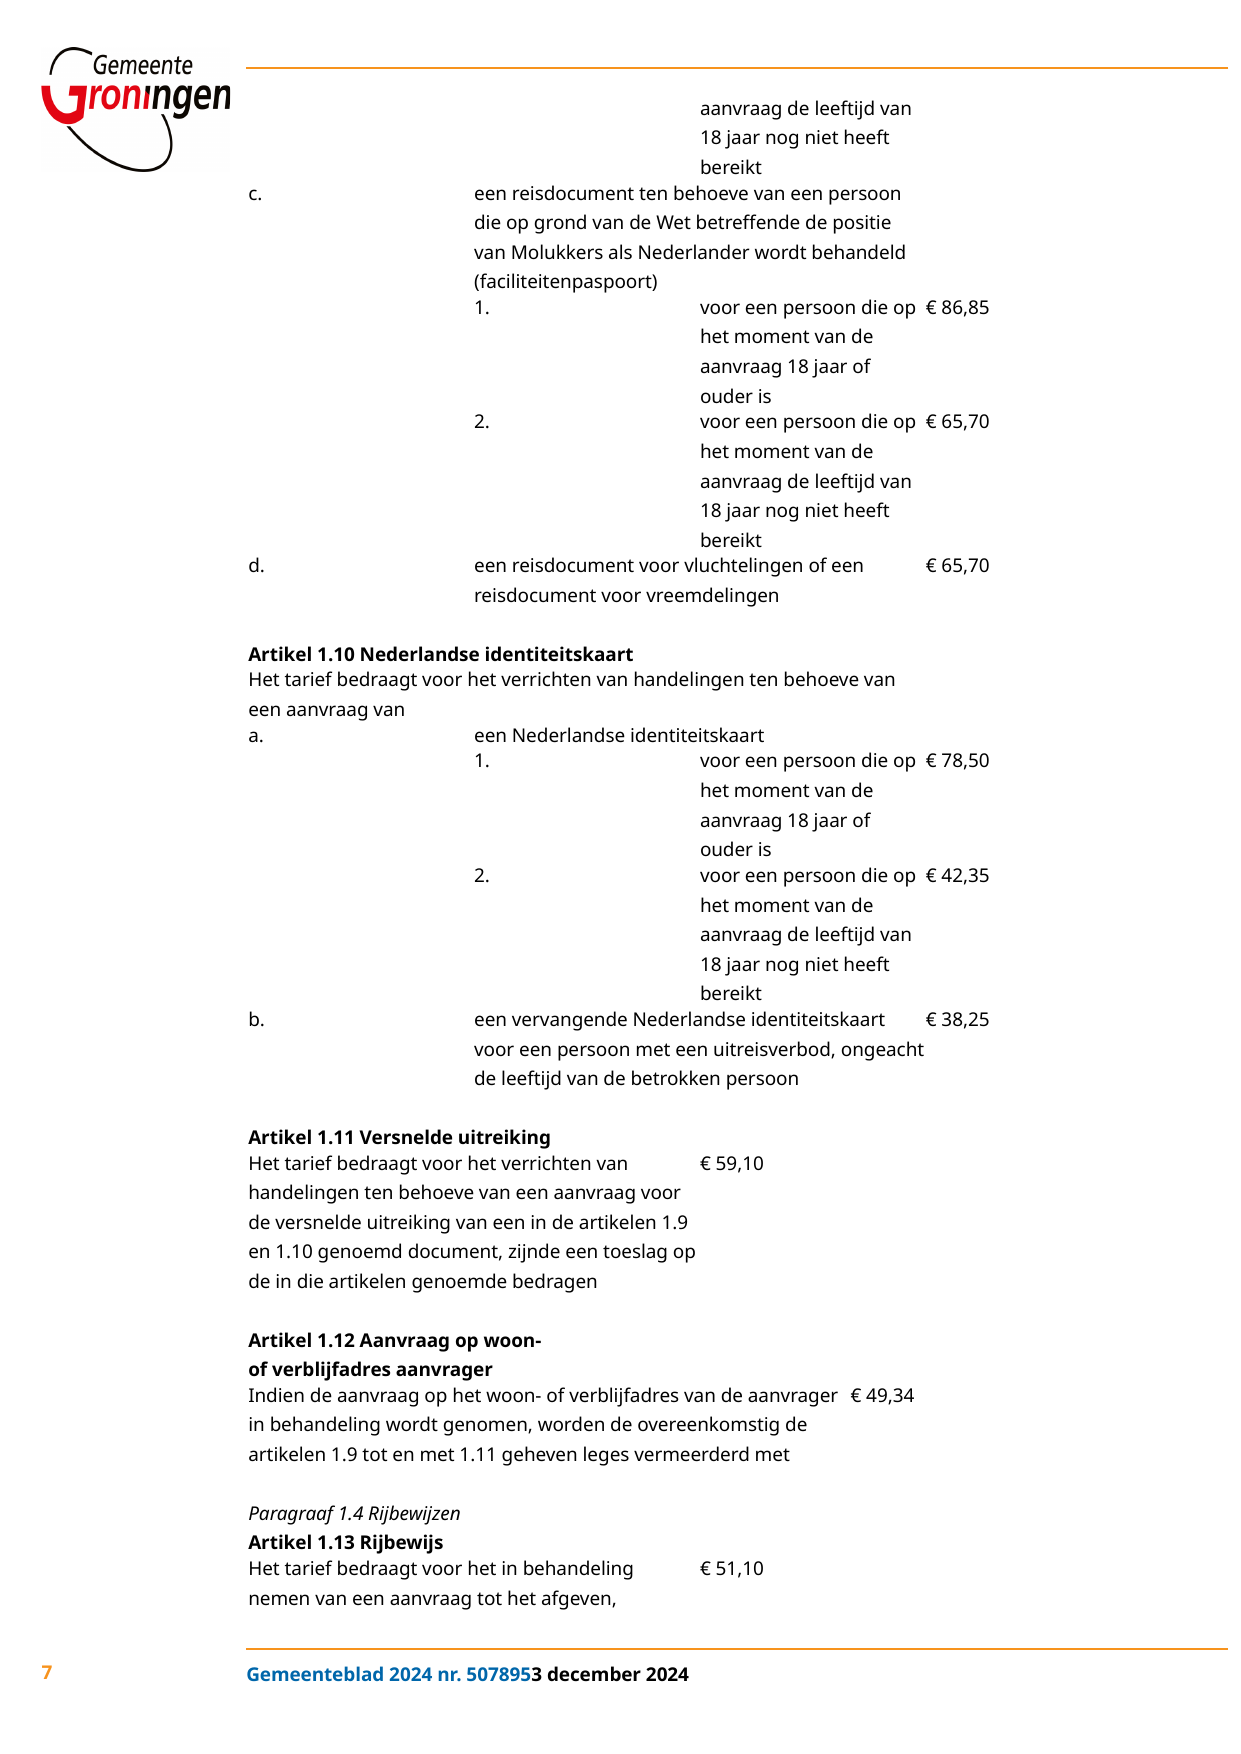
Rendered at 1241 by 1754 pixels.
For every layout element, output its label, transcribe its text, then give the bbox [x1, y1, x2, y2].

table_cell € 65,70 [926, 553, 1152, 608]
table_cell a. [248, 722, 474, 748]
table_cell een Nederlandse identiteitskaart [474, 722, 926, 748]
table_cell € 38,25 [926, 1006, 1152, 1091]
table_cell een reisdocument ten behoeve van een persoon die op grond van de Wet betreffende de positie van Molukkers als Nederlander wordt behandeld (faciliteitenpaspoort) [474, 180, 926, 294]
table_cell € 42,35 [926, 862, 1152, 1006]
table_cell b. [248, 1006, 474, 1091]
table_cell [926, 95, 1152, 180]
table_cell voor een persoon die op het moment van de aanvraag 18 jaar of ouder is [700, 748, 926, 862]
table_cell voor een persoon die op het moment van de aanvraag de leeftijd van 18 jaar nog niet heeft bereikt [700, 862, 926, 1006]
table_cell [248, 95, 474, 180]
table_cell d. [248, 553, 474, 608]
table_cell 1. [474, 294, 700, 409]
table_cell een reisdocument voor vluchtelingen of een reisdocument voor vreemdelingen [474, 553, 926, 608]
table_cell [248, 409, 474, 553]
table_cell [248, 862, 474, 1006]
table_header [926, 641, 1152, 667]
table_header [549, 1327, 1152, 1382]
table_cell [474, 95, 700, 180]
table_cell [248, 748, 474, 862]
table_header Artikel 1.10 Nederlandse identiteitskaart [248, 641, 926, 667]
table_header [700, 1530, 1152, 1555]
table_header Artikel 1.11 Versnelde uitreiking [248, 1124, 700, 1150]
table_cell voor een persoon die op het moment van de aanvraag 18 jaar of ouder is [700, 294, 926, 409]
table_cell voor een persoon die op het moment van de aanvraag de leeftijd van 18 jaar nog niet heeft bereikt [700, 409, 926, 553]
table_cell € 49,34 [850, 1382, 1152, 1467]
table_cell [926, 180, 1152, 294]
table_cell 2. [474, 409, 700, 553]
table_cell een vervangende Nederlandse identiteitskaart voor een persoon met een uitreisverbod, ongeacht de leeftijd van de betrokken persoon [474, 1006, 926, 1091]
table_cell Het tarief bedraagt voor het verrichten van handelingen ten behoeve van een aanvraag van [248, 667, 926, 722]
table_cell [926, 722, 1152, 748]
table_cell Het tarief bedraagt voor het verrichten van handelingen ten behoeve van een aanvraag voor de versnelde uitreiking van een in de artikelen 1.9 en 1.10 genoemd document, zijnde een toeslag op de in die artikelen genoemde bedragen [248, 1150, 700, 1294]
table_cell € 59,10 [700, 1150, 1152, 1294]
picture [41, 47, 231, 172]
table_header Artikel 1.13 Rijbewijs [248, 1530, 700, 1555]
table_cell 1. [474, 748, 700, 862]
table_cell 2. [474, 862, 700, 1006]
table_cell aanvraag de leeftijd van 18 jaar nog niet heeft bereikt [700, 95, 926, 180]
table_cell € 65,70 [926, 409, 1152, 553]
table_header [700, 1124, 1152, 1150]
table_cell [248, 294, 474, 409]
table_cell Het tarief bedraagt voor het in behandeling nemen van een aanvraag tot het afgeven, [248, 1555, 700, 1611]
table_header Artikel 1.12 Aanvraag op woon- of verblijfadres aanvrager [248, 1327, 549, 1382]
text Paragraaf 1.4 Rijbewijzen [248, 1500, 1152, 1526]
table_cell € 86,85 [926, 294, 1152, 409]
table_cell c. [248, 180, 474, 294]
table_cell € 78,50 [926, 748, 1152, 862]
table_cell Indien de aanvraag op het woon- of verblijfadres van de aanvrager in behandeling wordt genomen, worden de overeenkomstig de artikelen 1.9 tot en met 1.11 geheven leges vermeerderd met [248, 1382, 850, 1467]
table_cell [926, 667, 1152, 722]
table_cell € 51,10 [700, 1555, 1152, 1611]
